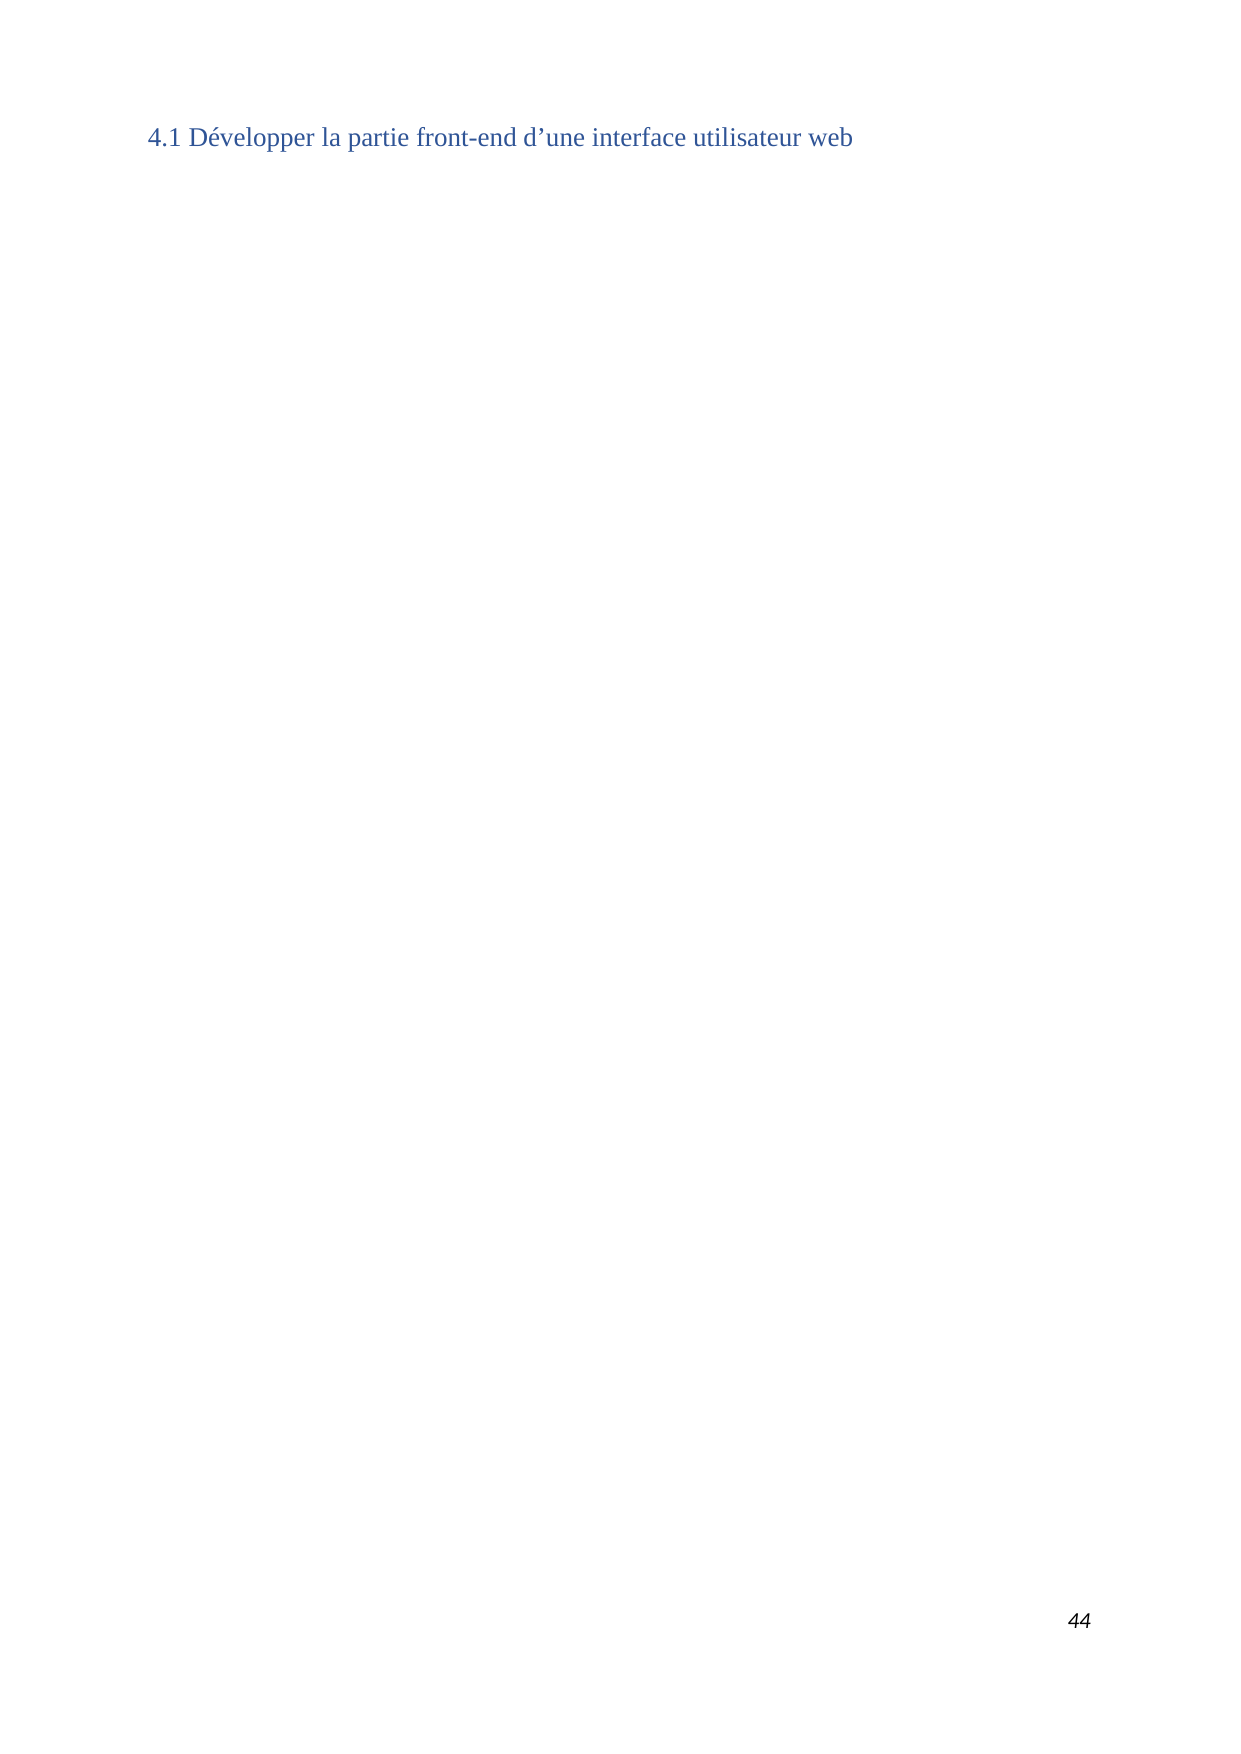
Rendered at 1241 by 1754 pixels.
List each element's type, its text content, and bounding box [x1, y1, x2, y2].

list Développer la partie front-end d’une interface utilisateur web [148, 121, 1093, 152]
